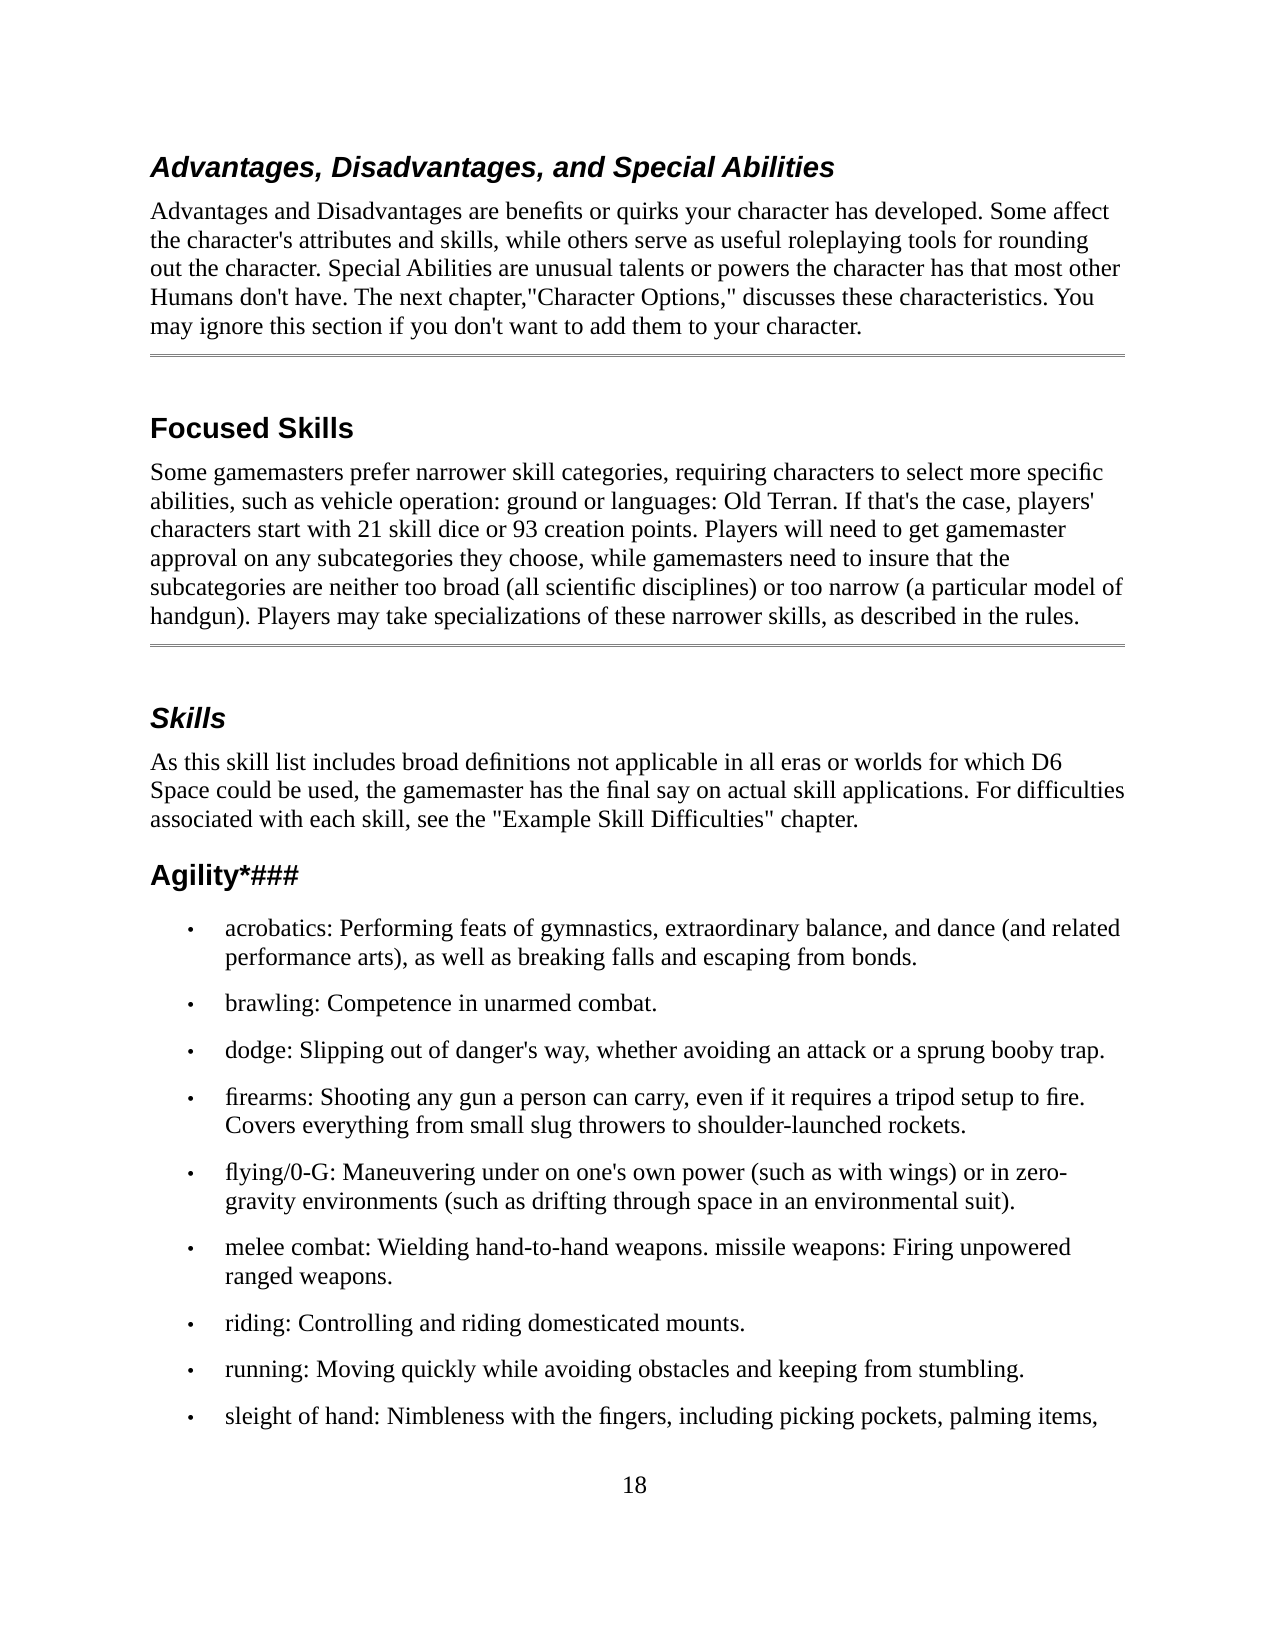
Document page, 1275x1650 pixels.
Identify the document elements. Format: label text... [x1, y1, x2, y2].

text Advantages and Disadvantages are beneﬁts or quirks your character has developed. Some affect the character's attributes and skills, while others serve as useful roleplaying tools for rounding out the character. Special Abilities are unusual talents or powers the character has that most other Humans don't have. The next chapter,"Character Options," discusses these characteristics. You may ignore this section if you don't want to add them to your character. [150, 196, 1125, 340]
list sleight of hand: Nimbleness with the ﬁngers, including picking pockets, palming items, [187, 1401, 1125, 1430]
subtitle Focused Skills [150, 411, 1125, 444]
list acrobatics: Performing feats of gymnastics, extraordinary balance, and dance (and related performance arts), as well as breaking falls and escaping from bonds. [187, 913, 1125, 970]
text As this skill list includes broad deﬁnitions not applicable in all eras or worlds for which D6 Space could be used, the gamemaster has the ﬁnal say on actual skill applications. For difficulties associated with each skill, see the "Example Skill Difficulties" chapter. [150, 747, 1125, 833]
list melee combat: Wielding hand-to-hand weapons. missile weapons: Firing unpowered ranged weapons. [187, 1232, 1125, 1290]
subtitle Agility*### [150, 858, 1125, 891]
list ﬂying/0-G: Maneuvering under on one's own power (such as with wings) or in zero-gravity environments (such as drifting through space in an environmental suit). [187, 1157, 1125, 1214]
text Some gamemasters prefer narrower skill categories, requiring characters to select more speciﬁc abilities, such as vehicle operation: ground or languages: Old Terran. If that's the case, players' characters start with 21 skill dice or 93 creation points. Players will need to get gamemaster approval on any subcategories they choose, while gamemasters need to insure that the subcategories are neither too broad (all scientiﬁc disciplines) or too narrow (a particular model of handgun). Players may take specializations of these narrower skills, as described in the rules. [150, 457, 1125, 629]
subtitle Skills [150, 701, 1125, 734]
list riding: Controlling and riding domesticated mounts. [187, 1308, 1125, 1337]
list running: Moving quickly while avoiding obstacles and keeping from stumbling. [187, 1354, 1125, 1383]
list brawling: Competence in unarmed combat. [187, 988, 1125, 1017]
subtitle Advantages, Disadvantages, and Special Abilities [150, 150, 1125, 183]
list ﬁrearms: Shooting any gun a person can carry, even if it requires a tripod setup to ﬁre. Covers everything from small slug throwers to shoulder-launched rockets. [187, 1082, 1125, 1139]
list dodge: Slipping out of danger's way, whether avoiding an attack or a sprung booby trap. [187, 1035, 1125, 1064]
